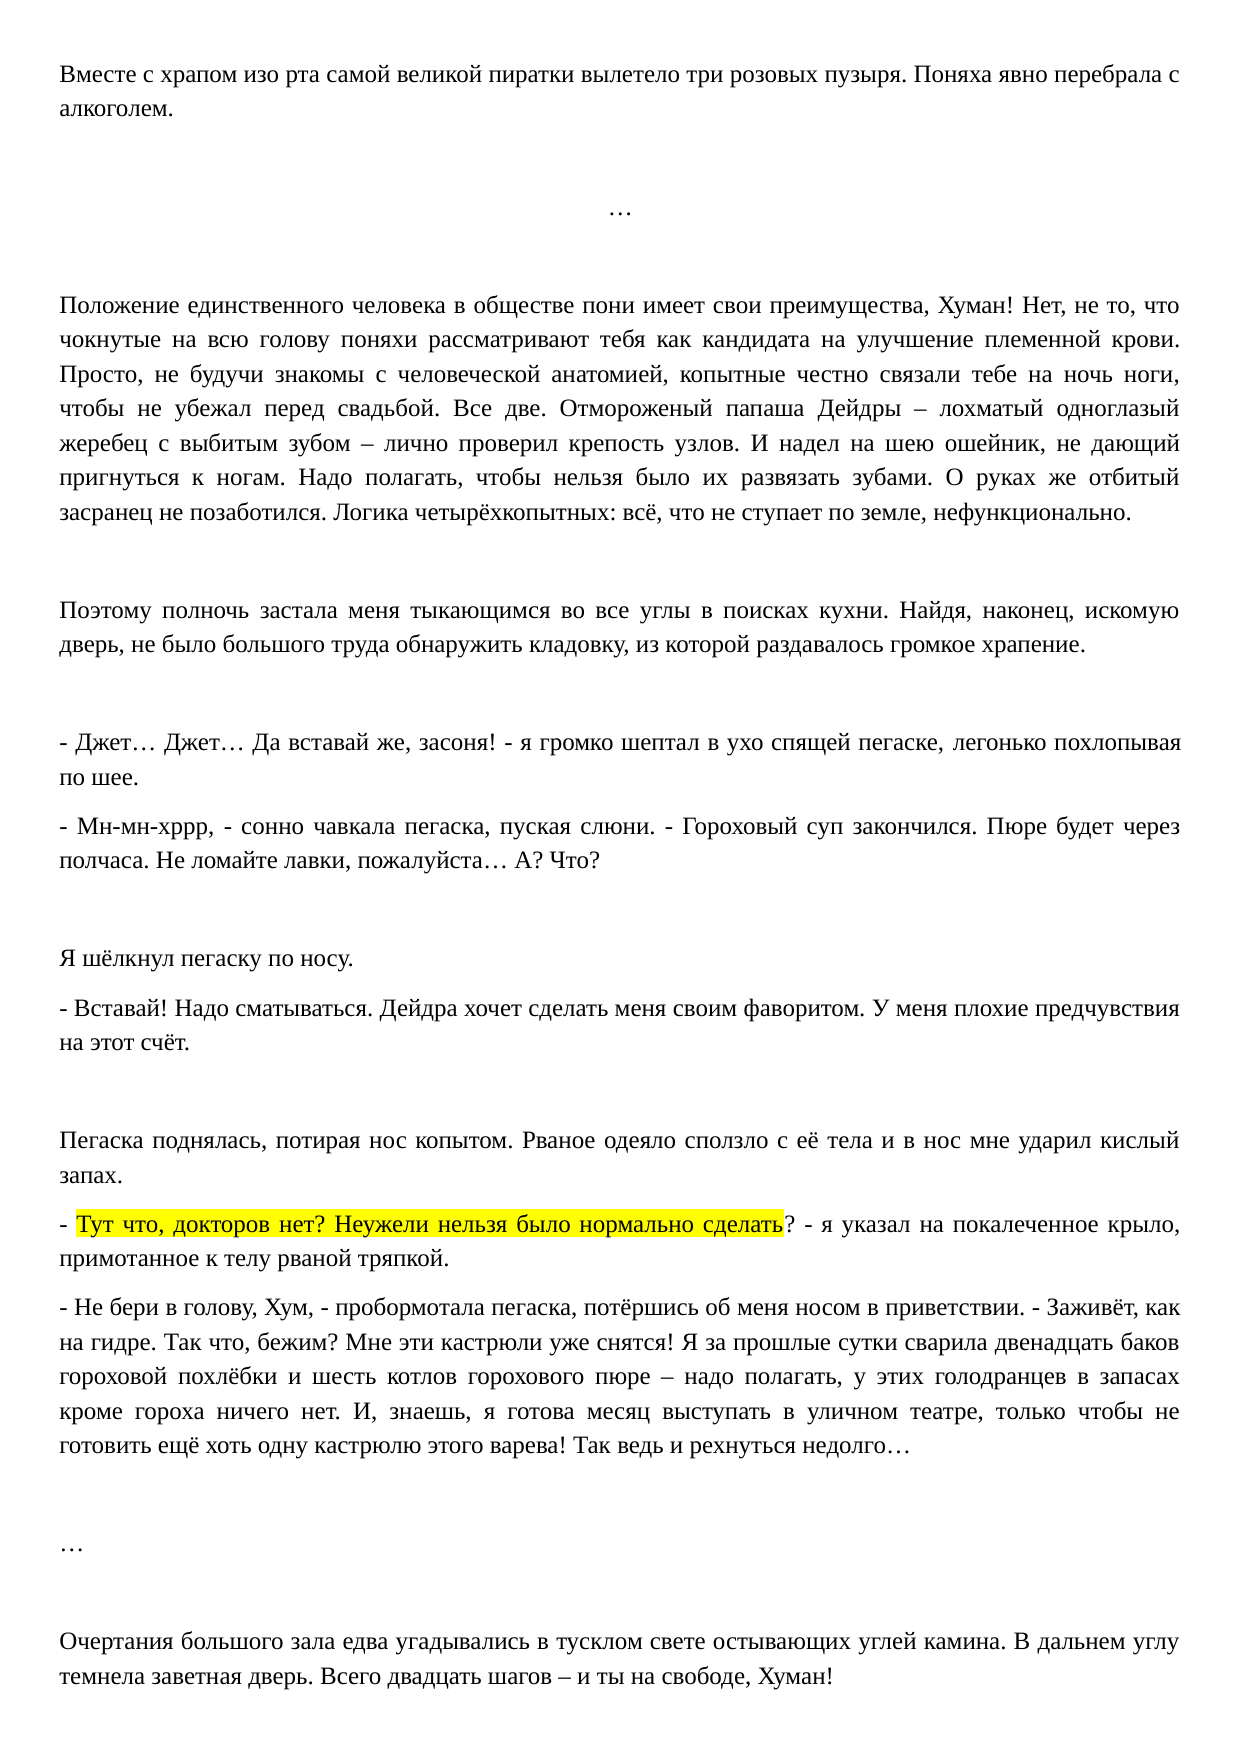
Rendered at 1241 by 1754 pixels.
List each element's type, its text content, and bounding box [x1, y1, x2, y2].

text Поэтому полночь застала меня тыкающимся во все углы в поисках кухни. Найдя, наконец, искомую дверь, не было большого труда обнаружить кладовку, из которой раздавалось громкое храпение. [59, 595, 1181, 658]
text Я шёлкнул пегаску по носу. [59, 943, 1181, 972]
text Положение единственного человека в обществе пони имеет свои преимущества, Хуман! Нет, не то, что чокнутые на всю голову поняхи рассматривают тебя как кандидата на улучшение племенной крови. Просто, не будучи знакомы с человеческой анатомией, копытные честно связали тебе на ночь ноги, чтобы не убежал перед свадьбой. Все две. Отмороженый папаша Дейдры – лохматый одноглазый жеребец с выбитым зубом – лично проверил крепость узлов. И надел на шею ошейник, не дающий пригнуться к ногам. Надо полагать, чтобы нельзя было их развязать зубами. О руках же отбитый засранец не позаботился. Логика четырёхкопытных: всё, что не ступает по земле, нефункционально. [59, 290, 1181, 525]
text - Мн-мн-хррр, - сонно чавкала пегаска, пуская слюни. - Гороховый суп закончился. Пюре будет через полчаса. Не ломайте лавки, пожалуйста… А? Что? [59, 811, 1181, 874]
text Вместе с храпом изо рта самой великой пиратки вылетело три розовых пузыря. Поняха явно перебрала с алкоголем. [59, 59, 1181, 122]
text - Джет… Джет… Да вставай же, засоня! - я громко шептал в ухо спящей пегаске, легонько похлопывая по шее. [59, 727, 1181, 791]
text … [59, 1528, 1181, 1557]
text Пегаска поднялась, потирая нос копытом. Рваное одеяло сползло с её тела и в нос мне ударил кислый запах. [59, 1125, 1181, 1188]
text - Вставай! Надо сматываться. Дейдра хочет сделать меня своим фаворитом. У меня плохие предчувствия на этот счёт. [59, 993, 1181, 1056]
text - Тут что, докторов нет? Неужели нельзя было нормально сделать? - я указал на покалеченное крыло, примотанное к телу рваной тряпкой. [59, 1209, 1181, 1272]
text … [59, 192, 1181, 220]
text Очертания большого зала едва угадывались в тусклом свете остывающих углей камина. В дальнем углу темнела заветная дверь. Всего двадцать шагов – и ты на свободе, Хуман! [59, 1626, 1181, 1690]
text - Не бери в голову, Хум, - пробормотала пегаска, потёршись об меня носом в приветствии. - Заживёт, как на гидре. Так что, бежим? Мне эти кастрюли уже снятся! Я за прошлые сутки сварила двенадцать баков гороховой похлёбки и шесть котлов горохового пюре – надо полагать, у этих голодранцев в запасах кроме гороха ничего нет. И, знаешь, я готова месяц выступать в уличном театре, только чтобы не готовить ещё хоть одну кастрюлю этого варева! Так ведь и рехнуться недолго… [59, 1292, 1181, 1459]
